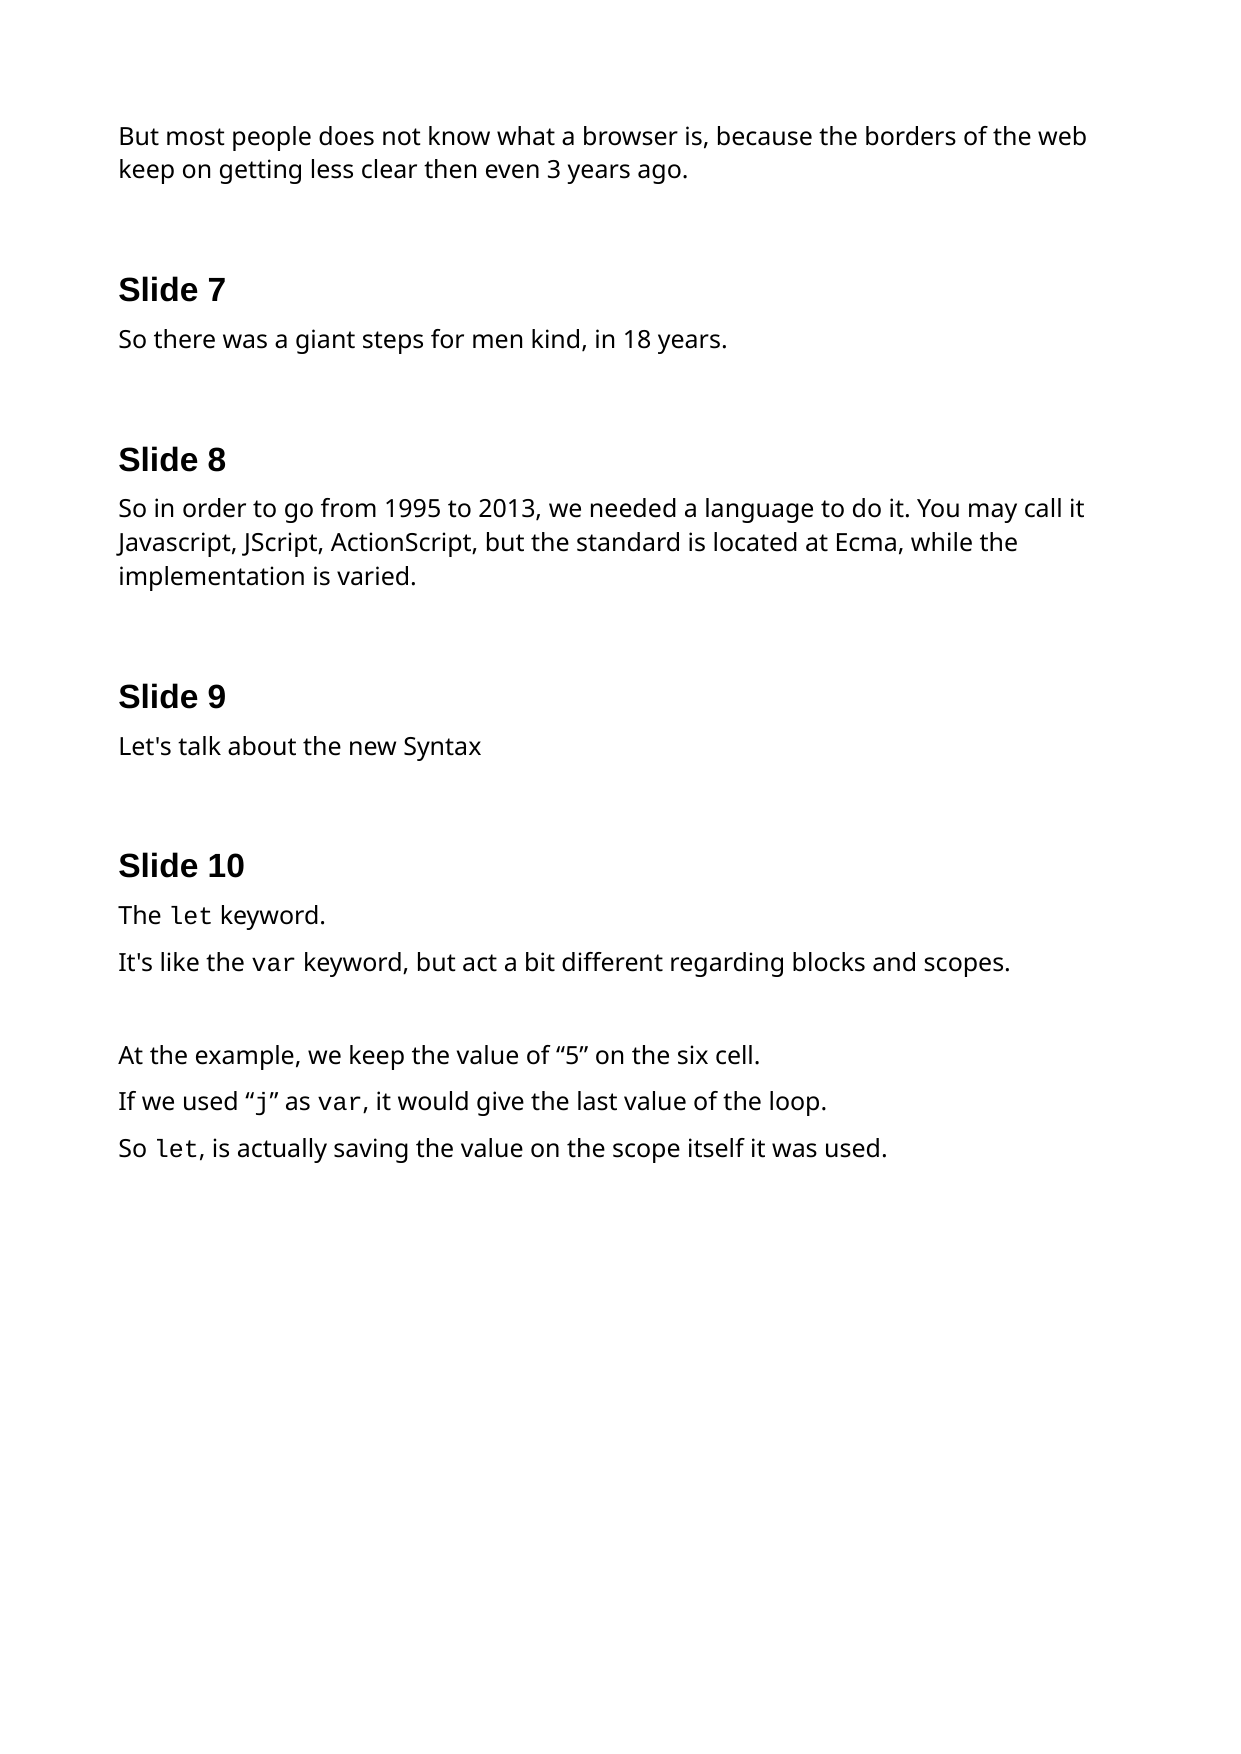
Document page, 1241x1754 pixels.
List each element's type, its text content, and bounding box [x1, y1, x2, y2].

subtitle Slide 9 [118, 677, 1122, 716]
text At the example, we keep the value of “5” on the six cell. [118, 1037, 1122, 1072]
text The let keyword. [118, 897, 1122, 932]
text So in order to go from 1995 to 2013, we needed a language to do it. You may call it Javascript, JScript, ActionScript, but the standard is located at Ecma, while the implementation is varied. [118, 491, 1122, 593]
text It's like the var keyword, but act a bit different regarding blocks and scopes. [118, 944, 1122, 978]
subtitle Slide 7 [118, 270, 1122, 309]
text If we used “j” as var, it would give the last value of the loop. [118, 1084, 1122, 1118]
subtitle Slide 8 [118, 439, 1122, 478]
subtitle Slide 10 [118, 846, 1122, 885]
text But most people does not know what a browser is, because the borders of the web keep on getting less clear then even 3 years ago. [118, 118, 1122, 186]
text So let, is actually saving the value on the scope itself it was used. [118, 1131, 1122, 1165]
text Let's talk about the new Syntax [118, 728, 1122, 762]
text So there was a giant steps for men kind, in 18 years. [118, 321, 1122, 356]
